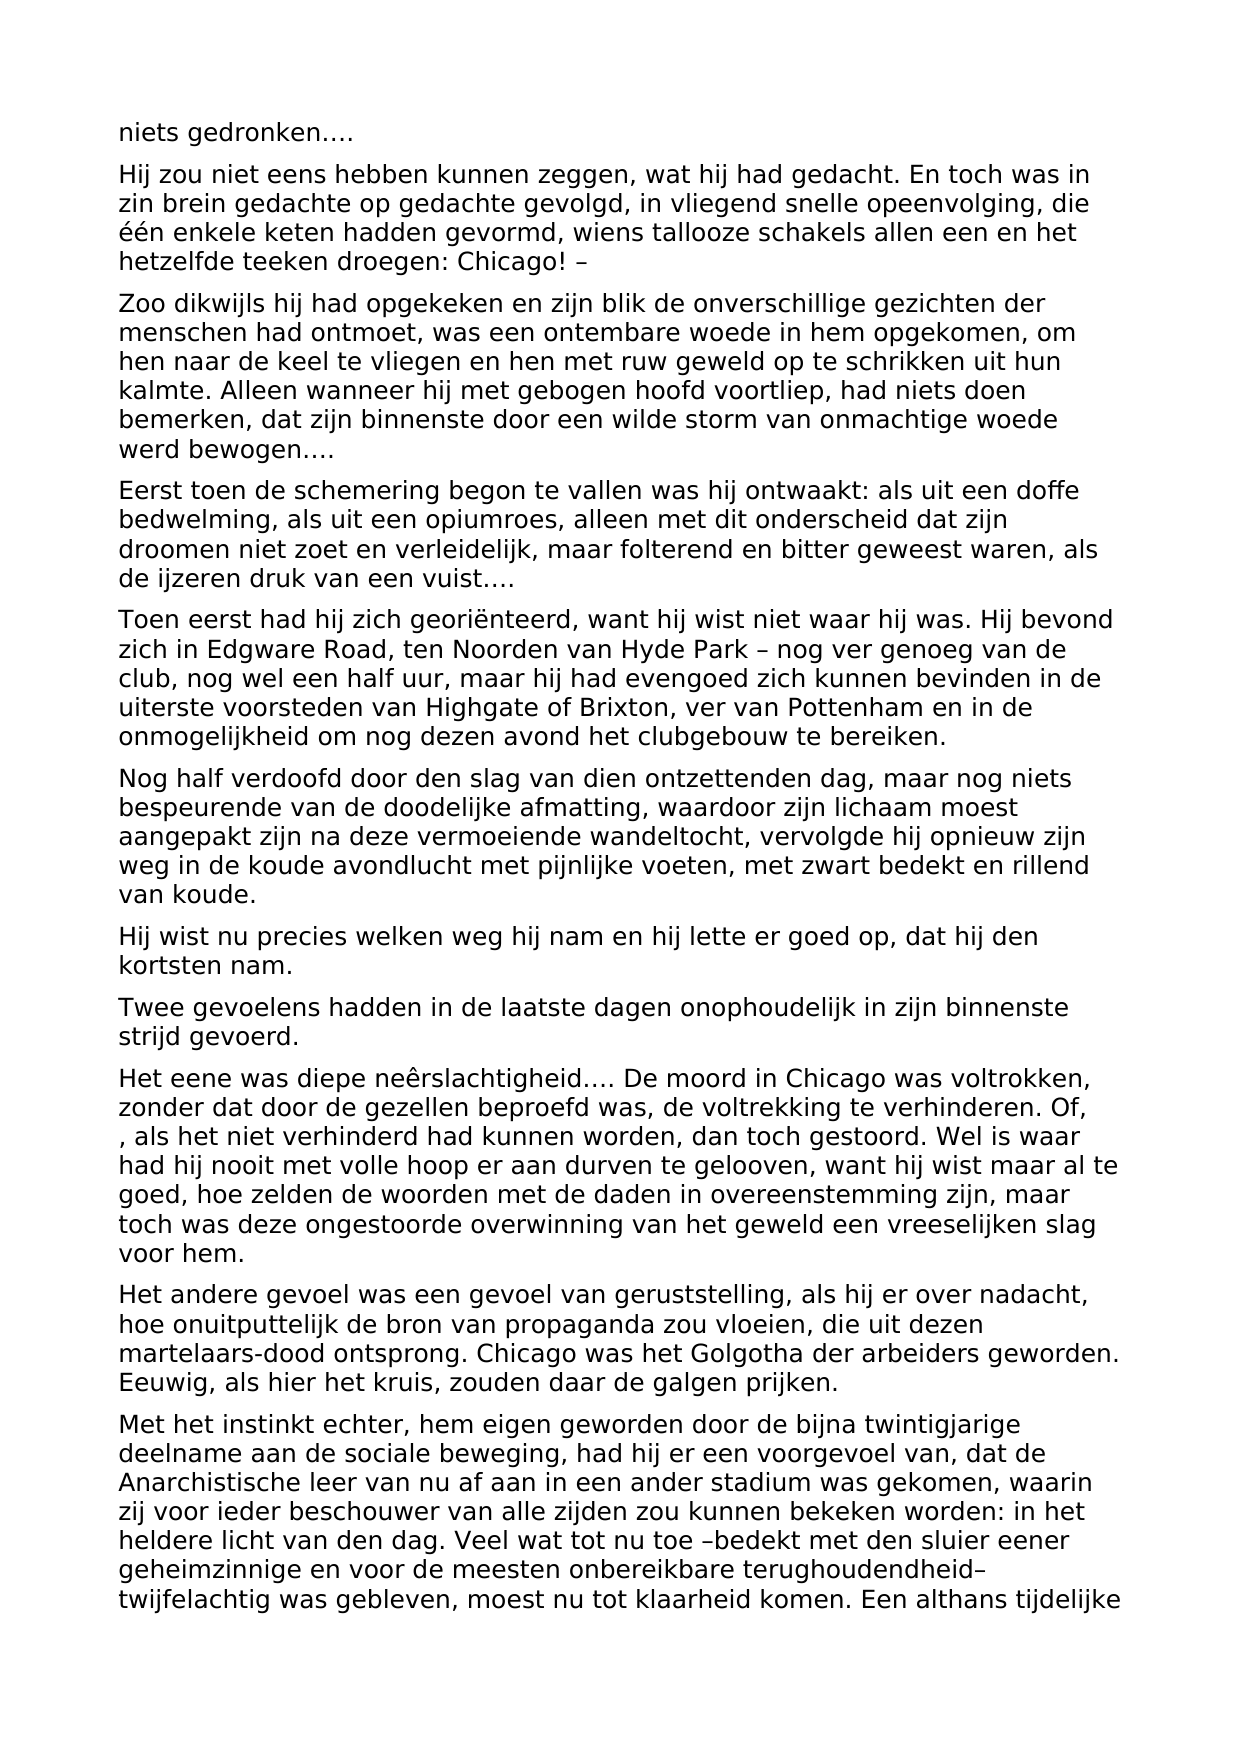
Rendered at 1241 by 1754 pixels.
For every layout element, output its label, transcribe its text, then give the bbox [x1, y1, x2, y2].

text niets gedronken…. [118, 118, 1122, 147]
text Hij wist nu precies welken weg hij nam en hij lette er goed op, dat hij den kortsten nam. [118, 922, 1122, 981]
text Twee gevoelens hadden in de laatste dagen onophoudelijk in zijn binnenste strijd gevoerd. [118, 993, 1122, 1051]
text Het andere gevoel was een gevoel van geruststelling, als hij er over nadacht, hoe onuitputtelijk de bron van propaganda zou vloeien, die uit dezen martelaars-dood ontsprong. Chicago was het Golgotha der arbeiders geworden. Eeuwig, als hier het kruis, zouden daar de galgen prijken. [118, 1281, 1122, 1397]
text Hij zou niet eens hebben kunnen zeggen, wat hij had gedacht. En toch was in zin brein gedachte op gedachte gevolgd, in vliegend snelle opeenvolging, die één enkele keten hadden gevormd, wiens tallooze schakels allen een en het hetzelfde teeken droegen: Chicago! – [118, 160, 1122, 276]
text Met het instinkt echter, hem eigen geworden door de bijna twintigjarige deelname aan de sociale beweging, had hij er een voorgevoel van, dat de Anarchistische leer van nu af aan in een ander stadium was gekomen, waarin zij voor ieder beschouwer van alle zijden zou kunnen bekeken worden: in het heldere licht van den dag. Veel wat tot nu toe –bedekt met den sluier eener geheimzinnige en voor de meesten onbereikbare terughoudendheid– twijfelachtig was gebleven, moest nu tot klaarheid komen. Een althans tijdelijke [118, 1410, 1122, 1614]
text Het eene was diepe neêrslachtigheid…. De moord in Chicago was voltrokken, zonder dat door de gezellen beproefd was, de voltrekking te verhinderen. Of, ‚ als het niet verhinderd had kunnen worden, dan toch gestoord. Wel is waar had hij nooit met volle hoop er aan durven te gelooven, want hij wist maar al te goed, hoe zelden de woorden met de daden in overeenstemming zijn, maar toch was deze ongestoorde overwinning van het geweld een vreeselijken slag voor hem. [118, 1064, 1122, 1268]
text Nog half verdoofd door den slag van dien ontzettenden dag, maar nog niets bespeurende van de doodelijke afmatting, waardoor zijn lichaam moest aangepakt zijn na deze vermoeiende wandeltocht, vervolgde hij opnieuw zijn weg in de koude avondlucht met pijnlijke voeten, met zwart bedekt en rillend van koude. [118, 764, 1122, 910]
text Eerst toen de schemering begon te vallen was hij ontwaakt: als uit een doffe bedwelming, als uit een opiumroes, alleen met dit onderscheid dat zijn droomen niet zoet en verleidelijk, maar folterend en bitter geweest waren, als de ijzeren druk van een vuist…. [118, 476, 1122, 593]
text Zoo dikwijls hij had opgekeken en zijn blik de onverschillige gezichten der menschen had ontmoet, was een ontembare woede in hem opgekomen, om hen naar de keel te vliegen en hen met ruw geweld op te schrikken uit hun kalmte. Alleen wanneer hij met gebogen hoofd voortliep, had niets doen bemerken, dat zijn binnenste door een wilde storm van onmachtige woede werd bewogen…. [118, 289, 1122, 464]
text Toen eerst had hij zich georiënteerd, want hij wist niet waar hij was. Hij bevond zich in Edgware Road, ten Noorden van Hyde Park – nog ver genoeg van de club, nog wel een half uur, maar hij had evengoed zich kunnen bevinden in de uiterste voorsteden van Highgate of Brixton, ver van Pottenham en in de onmogelijkheid om nog dezen avond het clubgebouw te bereiken. [118, 606, 1122, 751]
